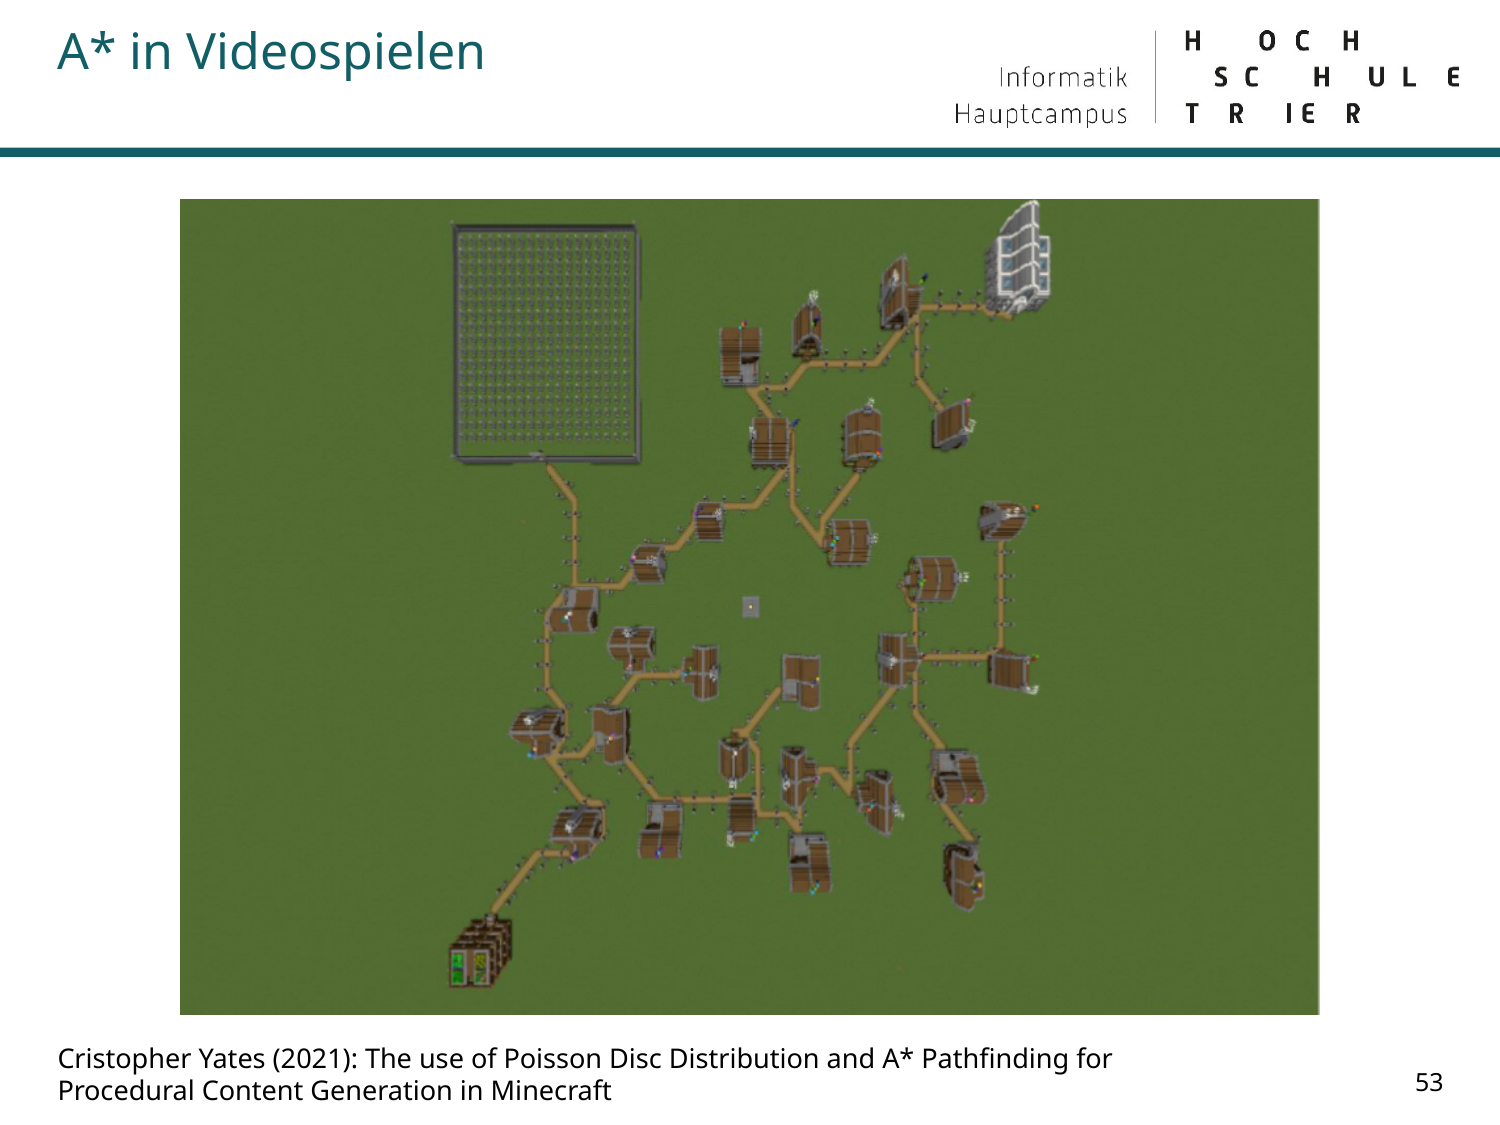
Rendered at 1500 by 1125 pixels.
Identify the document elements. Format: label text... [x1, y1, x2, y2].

footer [62, 1083, 69, 1090]
text_box Cristopher Yates (2021): The use of Poisson Disc Distribution and A* Pathfinding for Procedural Content Generation in Minecraft [42, 1033, 1232, 1081]
title A* in Videospielen [42, 12, 940, 131]
picture [180, 199, 1320, 1015]
slide_number [1222, 1058, 1459, 1106]
picture [956, 30, 1459, 128]
footer [497, 1081, 508, 1096]
footer [132, 1087, 140, 1098]
footer [42, 1081, 1193, 1106]
